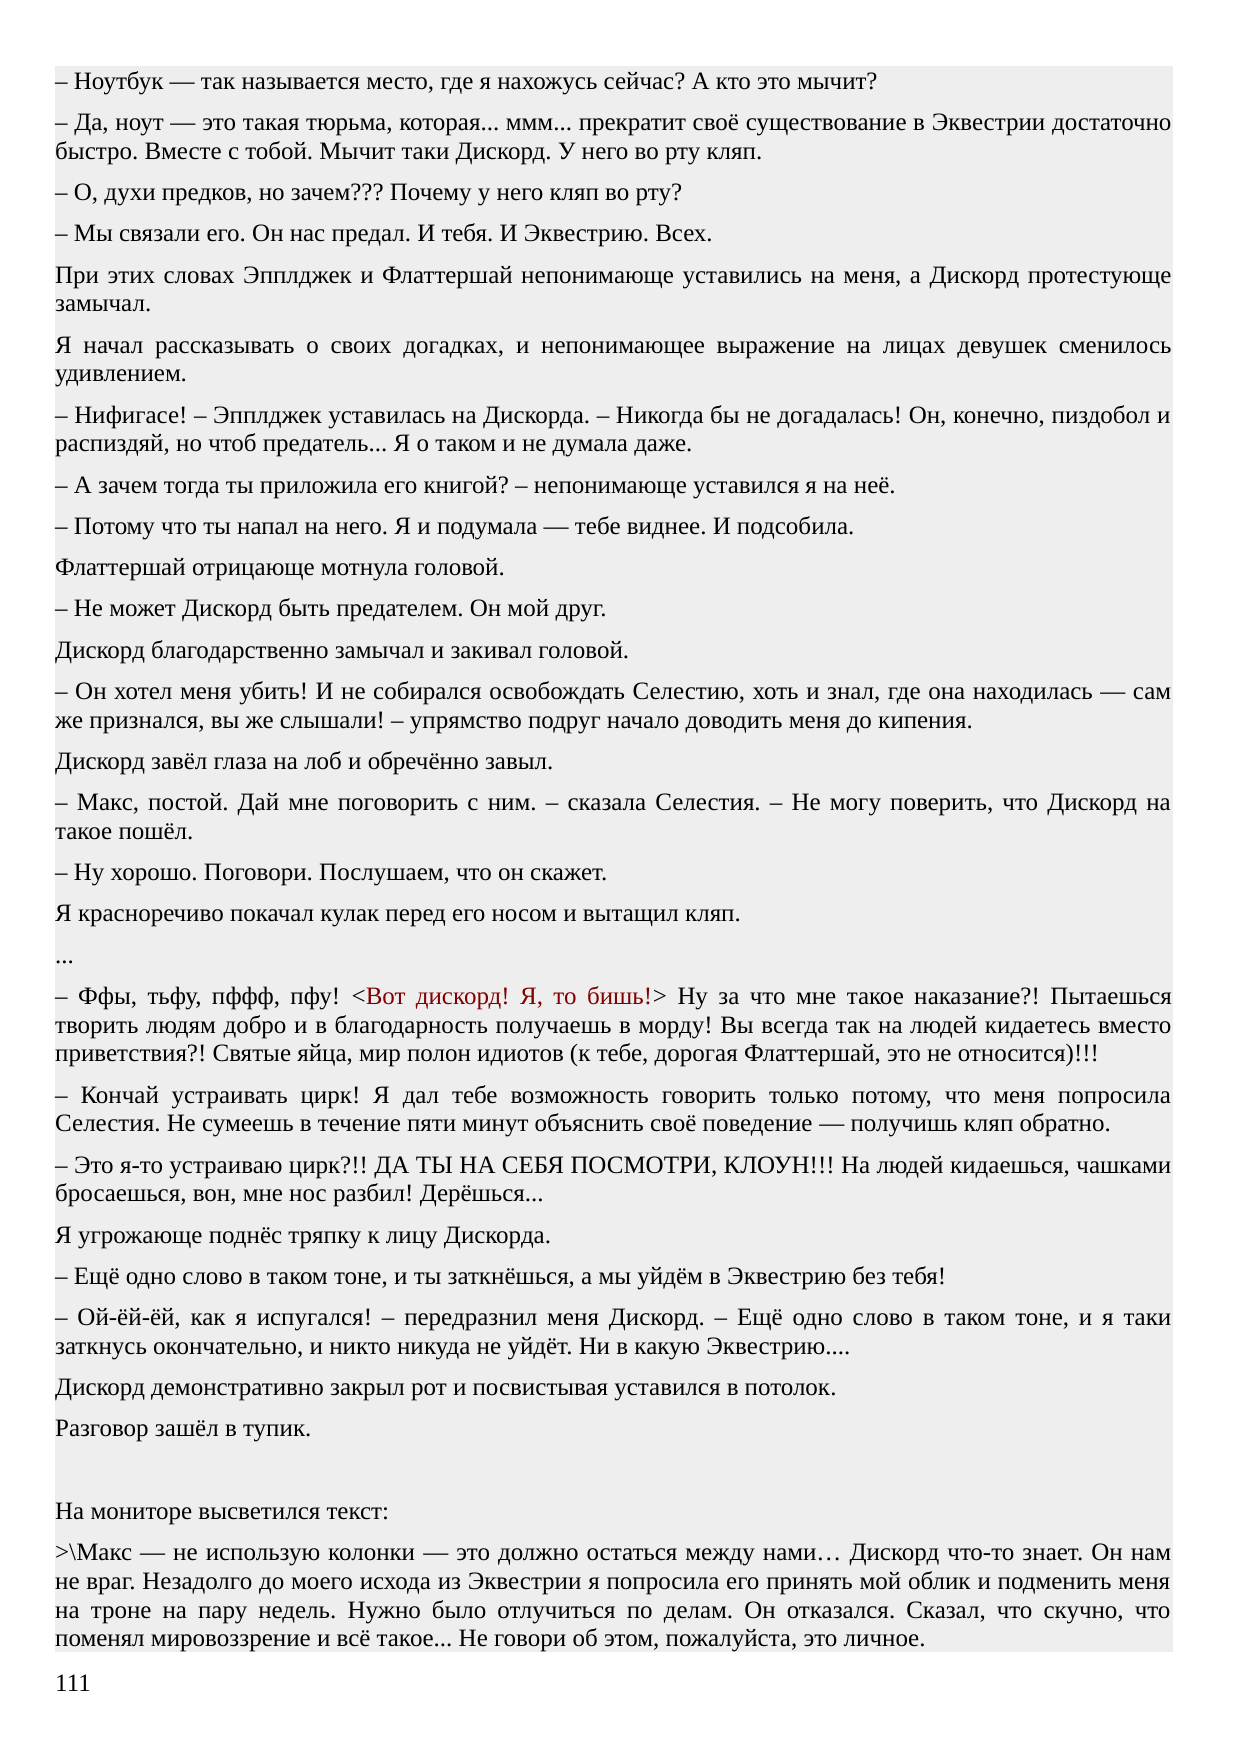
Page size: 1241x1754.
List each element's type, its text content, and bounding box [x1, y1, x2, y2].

text – Нифигасе! – Эпплджек уставилась на Дискорда. – Никогда бы не догадалась! Он, конечно, пиздобол и распиздяй, но чтоб предатель... Я о таком и не думала даже. [55, 400, 1173, 457]
text Я начал рассказывать о своих догадках, и непонимающее выражение на лицах девушек сменилось удивлением. [55, 330, 1173, 387]
text – Он хотел меня убить! И не собирался освобождать Селестию, хоть и знал, где она находилась — сам же признался, вы же слышали! – упрямство подруг начало доводить меня до кипения. [55, 676, 1173, 733]
text Я угрожающе поднёс тряпку к лицу Дискорда. [55, 1220, 1173, 1248]
text – Это я-то устраиваю цирк?!! ДА ТЫ НА СЕБЯ ПОСМОТРИ, КЛОУН!!! На людей кидаешься, чашками бросаешься, вон, мне нос разбил! Дерёшься... [55, 1150, 1173, 1207]
text – Ну хорошо. Поговори. Послушаем, что он скажет. [55, 857, 1173, 886]
text Дискорд благодарственно замычал и закивал головой. [55, 635, 1173, 663]
text – О, духи предков, но зачем??? Почему у него кляп во рту? [55, 177, 1173, 206]
text – А зачем тогда ты приложила его книгой? – непонимающе уставился я на неё. [55, 470, 1173, 498]
text >\Макс — не использую колонки — это должно остаться между нами… Дискорд что-то знает. Он нам не враг. Незадолго до моего исхода из Эквестрии я попросила его принять мой облик и подменить меня на троне на пару недель. Нужно было отлучиться по делам. Он отказался. Сказал, что скучно, что поменял мировоззрение и всё такое... Не говори об этом, пожалуйста, это личное. [55, 1537, 1173, 1652]
text Я красноречиво покачал кулак перед его носом и вытащил кляп. [55, 898, 1173, 927]
text На мониторе высветился текст: [55, 1496, 1173, 1525]
text – Потому что ты напал на него. Я и подумала — тебе виднее. И подсобила. [55, 511, 1173, 540]
text Дискорд завёл глаза на лоб и обречённо завыл. [55, 746, 1173, 775]
text При этих словах Эпплджек и Флаттершай непонимающе уставились на меня, а Дискорд протестующе замычал. [55, 260, 1173, 317]
text – Ой-ёй-ёй, как я испугался! – передразнил меня Дискорд. – Ещё одно слово в таком тоне, и я таки заткнусь окончательно, и никто никуда не уйдёт. Ни в какую Эквестрию.... [55, 1302, 1173, 1360]
text – Кончай устраивать цирк! Я дал тебе возможность говорить только потому, что меня попросила Селестия. Не сумеешь в течение пяти минут объяснить своё поведение — получишь кляп обратно. [55, 1080, 1173, 1137]
text Флаттершай отрицающе мотнула головой. [55, 552, 1173, 581]
text – Мы связали его. Он нас предал. И тебя. И Эквестрию. Всех. [55, 218, 1173, 247]
text – Ффы, тьфу, пффф, пфу! <Вот дискорд! Я, то бишь!> Ну за что мне такое наказание?! Пытаешься творить людям добро и в благодарность получаешь в морду! Вы всегда так на людей кидаетесь вместо приветствия?! Святые яйца, мир полон идиотов (к тебе, дорогая Флаттершай, это не относится)!!! [55, 981, 1173, 1067]
text – Ещё одно слово в таком тоне, и ты заткнёшься, а мы уйдём в Эквестрию без тебя! [55, 1261, 1173, 1290]
text – Да, ноут — это такая тюрьма, которая... ммм... прекратит своё существование в Эквестрии достаточно быстро. Вместе с тобой. Мычит таки Дискорд. У него во рту кляп. [55, 107, 1173, 165]
text Дискорд демонстративно закрыл рот и посвистывая уставился в потолок. [55, 1372, 1173, 1401]
text – Ноутбук — так называется место, где я нахожусь сейчас? А кто это мычит? [55, 66, 1173, 95]
text – Не может Дискорд быть предателем. Он мой друг. [55, 593, 1173, 622]
text Разговор зашёл в тупик. [55, 1413, 1173, 1442]
text – Макс, постой. Дай мне поговорить с ним. – сказала Селестия. – Не могу поверить, что Дискорд на такое пошёл. [55, 787, 1173, 845]
text ... [55, 940, 1173, 968]
